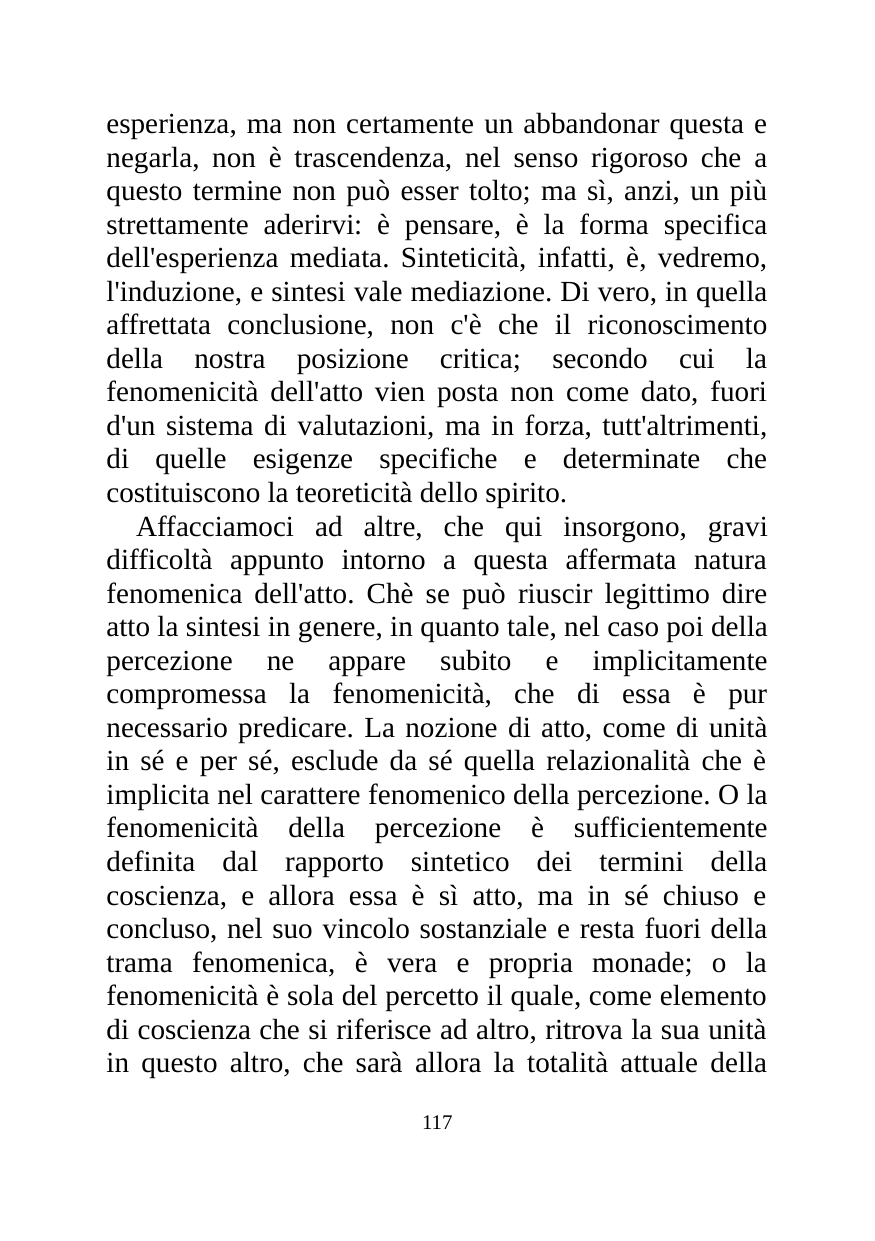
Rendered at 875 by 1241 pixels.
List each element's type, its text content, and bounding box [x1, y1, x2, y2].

text esperienza, ma non certamente un abbandonar questa e negarla, non è trascendenza, nel senso rigoroso che a questo termine non può esser tolto; ma sì, anzi, un più strettamente aderirvi: è pensare, è la forma specifica dell'esperienza mediata. Sinteticità, infatti, è, vedremo, l'induzione, e sintesi vale mediazione. Di vero, in quella affrettata conclusione, non c'è che il riconoscimento della nostra posizione critica; secondo cui la fenomenicità dell'atto vien posta non come dato, fuori d'un sistema di valutazioni, ma in forza, tutt'altrimenti, di quelle esigenze specifiche e determinate che costituiscono la teoreticità dello spirito. [106, 106, 768, 509]
text Affacciamoci ad altre, che qui insorgono, gravi difficoltà appunto intorno a questa affermata natura fenomenica dell'atto. Chè se può riuscir legittimo dire atto la sintesi in genere, in quanto tale, nel caso poi della percezione ne appare subito e implicitamente compromessa la fenomenicità, che di essa è pur necessario predicare. La nozione di atto, come di unità in sé e per sé, esclude da sé quella relazionalità che è implicita nel carattere fenomenico della percezione. O la fenomenicità della percezione è sufficientemente definita dal rapporto sintetico dei termini della coscienza, e allora essa è sì atto, ma in sé chiuso e concluso, nel suo vincolo sostanziale e resta fuori della trama fenomenica, è vera e propria monade; o la fenomenicità è sola del percetto il quale, come elemento di coscienza che si riferisce ad altro, ritrova la sua unità in questo altro, che sarà allora la totalità attuale della [106, 509, 768, 1079]
